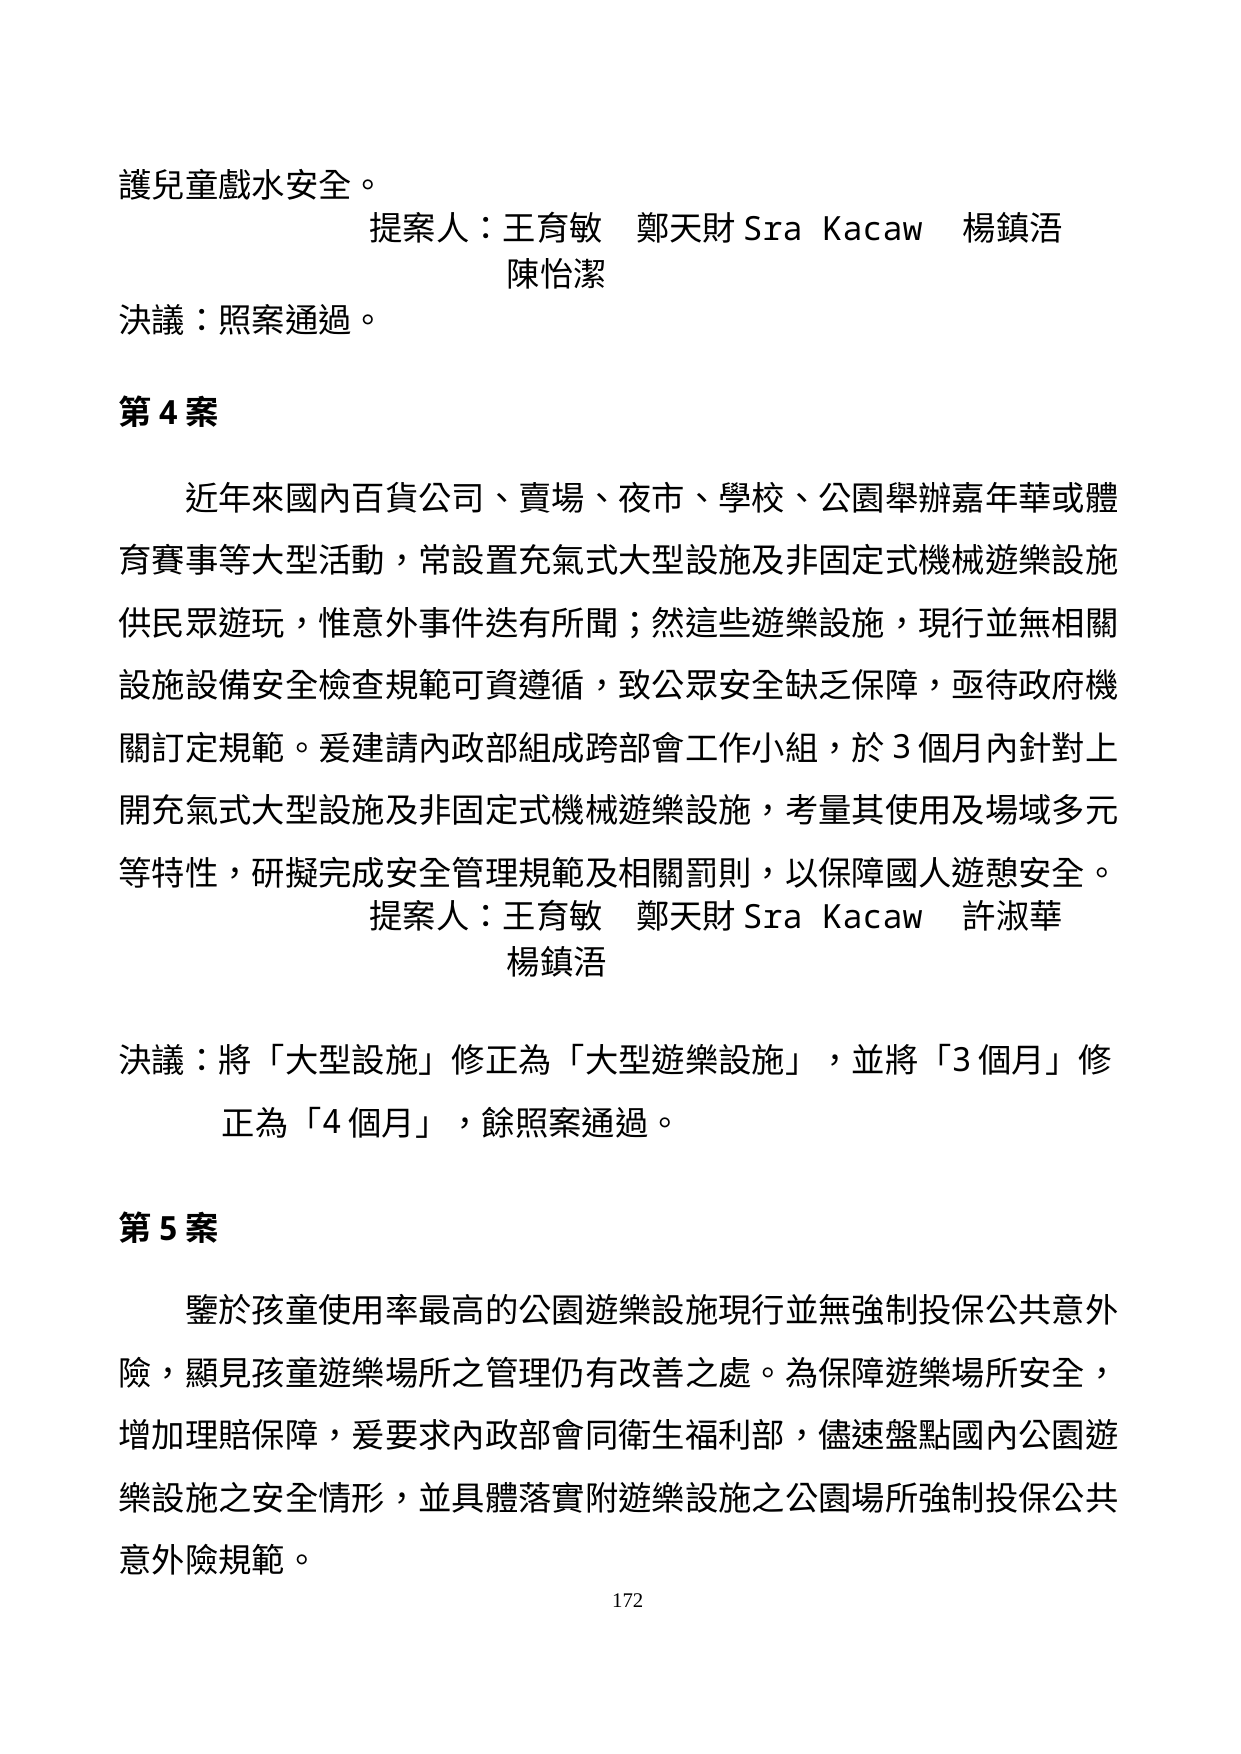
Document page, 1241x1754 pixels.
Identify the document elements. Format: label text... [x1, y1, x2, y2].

text 決議：將「大型設施」修正為「大型遊樂設施」，並將「3個月」修正為「4個月」，餘照案通過。 [118, 1017, 1137, 1142]
text 楊鎮浯 [118, 937, 1137, 983]
text 提案人：王育敏 鄭天財Sra Kacaw 許淑華 [118, 892, 1137, 937]
text 提案人：王育敏 鄭天財Sra Kacaw 楊鎮浯 [118, 204, 1137, 250]
text 陳怡潔 [118, 250, 1137, 296]
text 決議：照案通過。 [118, 296, 1137, 342]
text 第5案 [118, 1204, 1137, 1250]
text 第4案 [118, 387, 1137, 433]
text 鑒於孩童使用率最高的公園遊樂設施現行並無強制投保公共意外險，顯見孩童遊樂場所之管理仍有改善之處。為保障遊樂場所安全，增加理賠保障，爰要求內政部會同衛生福利部，儘速盤點國內公園遊樂設施之安全情形，並具體落實附遊樂設施之公園場所強制投保公共意外險規範。 [118, 1267, 1137, 1579]
text 護兒童戲水安全。 [118, 142, 1137, 204]
text 近年來國內百貨公司、賣場、夜市、學校、公園舉辦嘉年華或體育賽事等大型活動，常設置充氣式大型設施及非固定式機械遊樂設施供民眾遊玩，惟意外事件迭有所聞；然這些遊樂設施，現行並無相關設施設備安全檢查規範可資遵循，致公眾安全缺乏保障，亟待政府機關訂定規範。爰建請內政部組成跨部會工作小組，於3個月內針對上開充氣式大型設施及非固定式機械遊樂設施，考量其使用及場域多元等特性，研擬完成安全管理規範及相關罰則，以保障國人遊憩安全。 [118, 454, 1137, 892]
